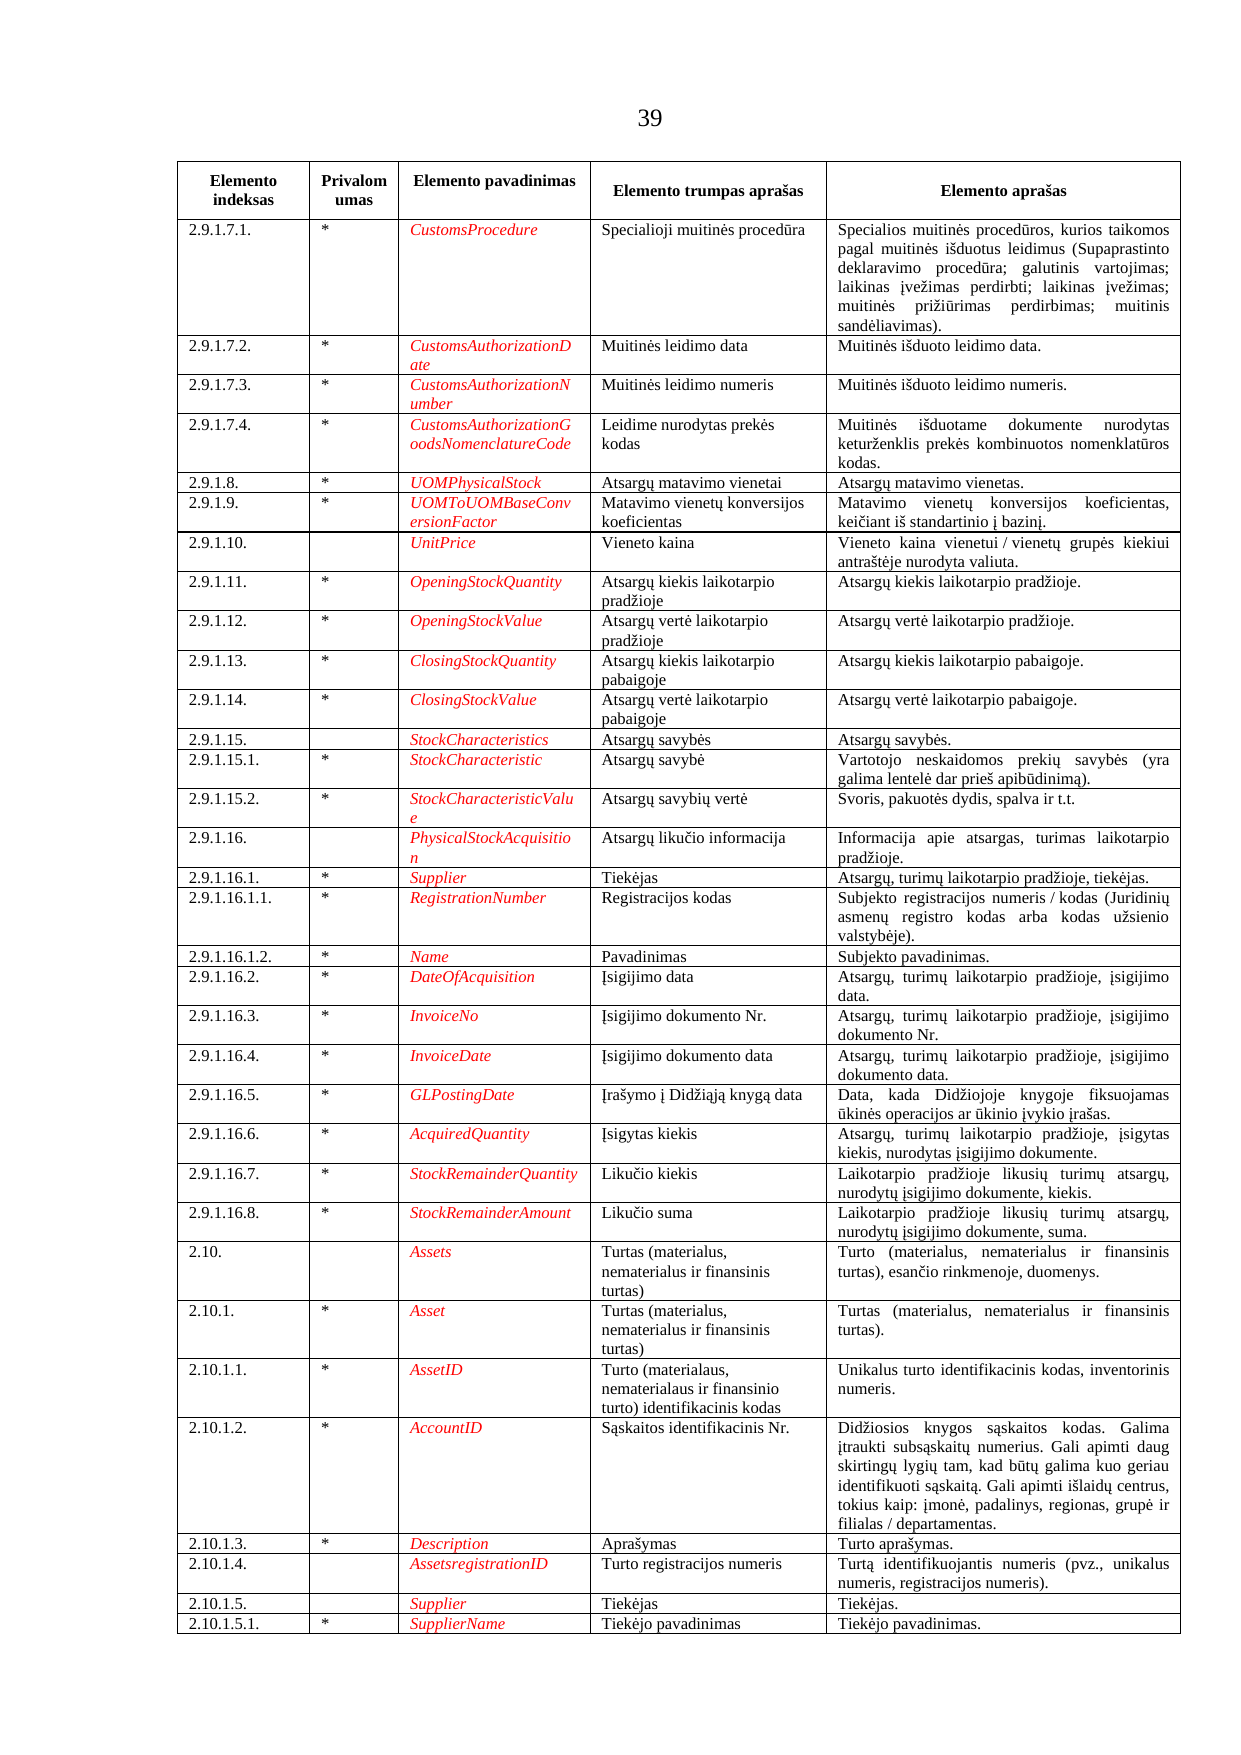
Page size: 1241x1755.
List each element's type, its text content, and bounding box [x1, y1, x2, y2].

table_cell UOMToUOMBaseConversionFactor [399, 493, 590, 531]
table_cell Unikalus turto identifikacinis kodas, inventorinis numeris. [827, 1359, 1180, 1417]
table_cell RegistrationNumber [399, 888, 590, 945]
table_cell Matavimo vienetų konversijos koeficientas, keičiant iš standartinio į bazinį. [827, 493, 1180, 531]
table_cell Turtą identifikuojantis numeris (pvz., unikalus numeris, registracijos numeris). [827, 1554, 1180, 1592]
table_cell Atsargų matavimo vienetas. [827, 473, 1180, 492]
table_cell Specialios muitinės procedūros, kurios taikomos pagal muitinės išduotus leidimus (Supaprastinto deklaravimo procedūra; galutinis vartojimas; laikinas įvežimas perdirbti; laikinas įvežimas; muitinės prižiūrimas perdirbimas; muitinis sandėliavimas). [827, 220, 1180, 334]
table_cell ClosingStockQuantity [399, 651, 590, 689]
table_cell Tiekėjo pavadinimas. [827, 1614, 1180, 1633]
table_cell DateOfAcquisition [399, 967, 590, 1005]
table_cell Aprašymas [591, 1534, 826, 1553]
table_cell 2.9.1.7.2. [178, 336, 309, 374]
table_cell * [310, 946, 398, 966]
table_cell 2.9.1.16.5. [178, 1085, 309, 1123]
table_cell 2.9.1.13. [178, 651, 309, 689]
table_header Elemento aprašas [827, 162, 1180, 218]
table_cell Atsargų vertė laikotarpio pradžioje. [827, 611, 1180, 649]
table_cell Atsargų savybės. [827, 729, 1180, 748]
table_cell * [310, 1534, 398, 1553]
table_cell AssetsregistrationID [399, 1554, 590, 1592]
table_cell Atsargų vertė laikotarpio pradžioje [591, 611, 826, 649]
table_cell Turto aprašymas. [827, 1534, 1180, 1553]
table_cell 2.10. [178, 1242, 309, 1300]
table_cell CustomsAuthorizationDate [399, 336, 590, 374]
table_cell Atsargų savybė [591, 750, 826, 788]
table_cell 2.9.1.15.2. [178, 789, 309, 827]
table_cell StockCharacteristicValue [399, 789, 590, 827]
table_cell Atsargų savybės [591, 729, 826, 748]
table_cell 2.10.1.2. [178, 1418, 309, 1533]
table_cell * [310, 336, 398, 374]
table_cell 2.9.1.16.7. [178, 1164, 309, 1202]
table_cell Turto (materialus, nematerialus ir finansinis turtas), esančio rinkmenoje, duomenys. [827, 1242, 1180, 1300]
table_cell Svoris, pakuotės dydis, spalva ir t.t. [827, 789, 1180, 827]
table_cell Matavimo vienetų konversijos koeficientas [591, 493, 826, 531]
table_cell SupplierName [399, 1614, 590, 1633]
table_cell Įsigijimo data [591, 967, 826, 1005]
table_cell 2.9.1.11. [178, 572, 309, 610]
table_cell 2.9.1.7.4. [178, 414, 309, 472]
table_cell Tiekėjas [591, 1594, 826, 1613]
table_cell 2.9.1.16.4. [178, 1045, 309, 1084]
table_cell 2.9.1.16.2. [178, 967, 309, 1005]
table_cell Vartotojo neskaidomos prekių savybės (yra galima lentelė dar prieš apibūdinimą). [827, 750, 1180, 788]
table_cell * [310, 1359, 398, 1417]
table_cell Atsargų, turimų laikotarpio pradžioje, įsigijimo dokumento Nr. [827, 1006, 1180, 1044]
table_cell 2.9.1.7.1. [178, 220, 309, 334]
table_cell Assets [399, 1242, 590, 1300]
table_cell 2.9.1.16.1.1. [178, 888, 309, 945]
table_cell * [310, 493, 398, 531]
table_cell * [310, 611, 398, 649]
table_cell Muitinės leidimo data [591, 336, 826, 374]
table_cell Likučio suma [591, 1203, 826, 1241]
table_cell Sąskaitos identifikacinis Nr. [591, 1418, 826, 1533]
table_cell 2.10.1.5. [178, 1594, 309, 1613]
table_cell Muitinės išduoto leidimo numeris. [827, 375, 1180, 413]
table_cell Atsargų kiekis laikotarpio pabaigoje [591, 651, 826, 689]
table_cell [310, 1242, 398, 1300]
table_cell Atsargų vertė laikotarpio pabaigoje. [827, 690, 1180, 728]
table_cell * [310, 1164, 398, 1202]
table_cell PhysicalStockAcquisition [399, 828, 590, 867]
table_cell Įsigytas kiekis [591, 1124, 826, 1162]
table_cell * [310, 220, 398, 334]
table_cell Turtas (materialus, nematerialus ir finansinis turtas) [591, 1242, 826, 1300]
table_cell Informacija apie atsargas, turimas laikotarpio pradžioje. [827, 828, 1180, 867]
table_cell Atsargų kiekis laikotarpio pradžioje [591, 572, 826, 610]
table_cell AcquiredQuantity [399, 1124, 590, 1162]
table_cell OpeningStockValue [399, 611, 590, 649]
table_cell CustomsAuthorizationGoodsNomenclatureCode [399, 414, 590, 472]
table_cell Subjekto pavadinimas. [827, 946, 1180, 966]
table_cell Turtas (materialus, nematerialus ir finansinis turtas). [827, 1301, 1180, 1358]
table_cell 2.10.1. [178, 1301, 309, 1358]
table_header Elemento pavadinimas [399, 162, 590, 218]
table_header Elemento trumpas aprašas [591, 162, 826, 218]
table_cell 2.10.1.5.1. [178, 1614, 309, 1633]
table_cell 2.9.1.15. [178, 729, 309, 748]
table_cell Atsargų matavimo vienetai [591, 473, 826, 492]
table_cell StockCharacteristic [399, 750, 590, 788]
table_cell 2.10.1.1. [178, 1359, 309, 1417]
table_cell 2.9.1.7.3. [178, 375, 309, 413]
table_cell Atsargų, turimų laikotarpio pradžioje, tiekėjas. [827, 868, 1180, 887]
table_cell [310, 729, 398, 748]
table_cell CustomsAuthorizationNumber [399, 375, 590, 413]
table_cell Tiekėjas [591, 868, 826, 887]
table_cell StockRemainderQuantity [399, 1164, 590, 1202]
table_cell 2.9.1.8. [178, 473, 309, 492]
table_cell Asset [399, 1301, 590, 1358]
table_cell Description [399, 1534, 590, 1553]
table_cell Tiekėjo pavadinimas [591, 1614, 826, 1633]
table_cell 2.10.1.4. [178, 1554, 309, 1592]
table_cell UnitPrice [399, 533, 590, 571]
table_cell Muitinės išduotame dokumente nurodytas keturženklis prekės kombinuotos nomenklatūros kodas. [827, 414, 1180, 472]
table_cell Likučio kiekis [591, 1164, 826, 1202]
table_cell Turtas (materialus, nematerialus ir finansinis turtas) [591, 1301, 826, 1358]
table_cell * [310, 651, 398, 689]
table_cell Įsigijimo dokumento data [591, 1045, 826, 1084]
table_cell 2.9.1.14. [178, 690, 309, 728]
table_cell Įsigijimo dokumento Nr. [591, 1006, 826, 1044]
table_cell * [310, 967, 398, 1005]
table_cell GLPostingDate [399, 1085, 590, 1123]
table_cell Tiekėjas. [827, 1594, 1180, 1613]
table_cell * [310, 690, 398, 728]
table_cell * [310, 1418, 398, 1533]
table_cell Atsargų likučio informacija [591, 828, 826, 867]
table_cell Atsargų kiekis laikotarpio pradžioje. [827, 572, 1180, 610]
table_cell Pavadinimas [591, 946, 826, 966]
table_cell 2.9.1.12. [178, 611, 309, 649]
table_cell Atsargų, turimų laikotarpio pradžioje, įsigytas kiekis, nurodytas įsigijimo dokumente. [827, 1124, 1180, 1162]
table_cell * [310, 375, 398, 413]
table_cell * [310, 1006, 398, 1044]
table_cell InvoiceDate [399, 1045, 590, 1084]
table_cell Laikotarpio pradžioje likusių turimų atsargų, nurodytų įsigijimo dokumente, kiekis. [827, 1164, 1180, 1202]
table_cell AssetID [399, 1359, 590, 1417]
table_cell Vieneto kaina vienetui / vienetų grupės kiekiui antraštėje nurodyta valiuta. [827, 533, 1180, 571]
table_cell Didžiosios knygos sąskaitos kodas. Galima įtraukti subsąskaitų numerius. Gali apimti daug skirtingų lygių tam, kad būtų galima kuo geriau identifikuoti sąskaitą. Gali apimti išlaidų centrus, tokius kaip: įmonė, padalinys, regionas, grupė ir filialas / departamentas. [827, 1418, 1180, 1533]
table_cell Atsargų savybių vertė [591, 789, 826, 827]
table_cell Laikotarpio pradžioje likusių turimų atsargų, nurodytų įsigijimo dokumente, suma. [827, 1203, 1180, 1241]
table_cell Name [399, 946, 590, 966]
table_cell StockRemainderAmount [399, 1203, 590, 1241]
table_cell Supplier [399, 868, 590, 887]
table_cell * [310, 750, 398, 788]
table_cell CustomsProcedure [399, 220, 590, 334]
table_cell [310, 1554, 398, 1592]
table_cell 2.9.1.9. [178, 493, 309, 531]
table_cell InvoiceNo [399, 1006, 590, 1044]
table_cell Specialioji muitinės procedūra [591, 220, 826, 334]
table_cell 2.9.1.16.6. [178, 1124, 309, 1162]
table_cell * [310, 572, 398, 610]
table_cell * [310, 888, 398, 945]
table_cell * [310, 868, 398, 887]
table_cell 2.10.1.3. [178, 1534, 309, 1553]
table_cell [310, 1594, 398, 1613]
table_cell Turto (materialaus, nematerialaus ir finansinio turto) identifikacinis kodas [591, 1359, 826, 1417]
table_cell 2.9.1.16.1.2. [178, 946, 309, 966]
table_cell UOMPhysicalStock [399, 473, 590, 492]
table_cell Atsargų kiekis laikotarpio pabaigoje. [827, 651, 1180, 689]
table_cell Muitinės leidimo numeris [591, 375, 826, 413]
table_cell * [310, 1085, 398, 1123]
table_cell Leidime nurodytas prekės kodas [591, 414, 826, 472]
table_header Elemento indeksas [178, 162, 309, 218]
table_cell ClosingStockValue [399, 690, 590, 728]
table_cell 2.9.1.15.1. [178, 750, 309, 788]
table_cell * [310, 1124, 398, 1162]
table_cell 2.9.1.16.8. [178, 1203, 309, 1241]
table_cell Turto registracijos numeris [591, 1554, 826, 1592]
table_cell * [310, 414, 398, 472]
table_cell Įrašymo į Didžiąją knygą data [591, 1085, 826, 1123]
table_cell Atsargų, turimų laikotarpio pradžioje, įsigijimo dokumento data. [827, 1045, 1180, 1084]
table_cell 2.9.1.16.3. [178, 1006, 309, 1044]
table_cell AccountID [399, 1418, 590, 1533]
table_cell 2.9.1.16. [178, 828, 309, 867]
table_cell Subjekto registracijos numeris / kodas (Juridinių asmenų registro kodas arba kodas užsienio valstybėje). [827, 888, 1180, 945]
table_cell * [310, 1203, 398, 1241]
table_cell [310, 533, 398, 571]
table_cell * [310, 1045, 398, 1084]
table_cell 2.9.1.16.1. [178, 868, 309, 887]
table_cell Supplier [399, 1594, 590, 1613]
table_cell Atsargų, turimų laikotarpio pradžioje, įsigijimo data. [827, 967, 1180, 1005]
table_cell OpeningStockQuantity [399, 572, 590, 610]
table_cell [310, 828, 398, 867]
table_cell StockCharacteristics [399, 729, 590, 748]
table_cell 2.9.1.10. [178, 533, 309, 571]
table_cell Registracijos kodas [591, 888, 826, 945]
table_cell * [310, 1301, 398, 1358]
table_cell * [310, 789, 398, 827]
table_cell * [310, 473, 398, 492]
table_cell Data, kada Didžiojoje knygoje fiksuojamas ūkinės operacijos ar ūkinio įvykio įrašas. [827, 1085, 1180, 1123]
table_cell Vieneto kaina [591, 533, 826, 571]
table_cell Muitinės išduoto leidimo data. [827, 336, 1180, 374]
table_header Privalomumas [310, 162, 398, 218]
table_cell * [310, 1614, 398, 1633]
table_cell Atsargų vertė laikotarpio pabaigoje [591, 690, 826, 728]
